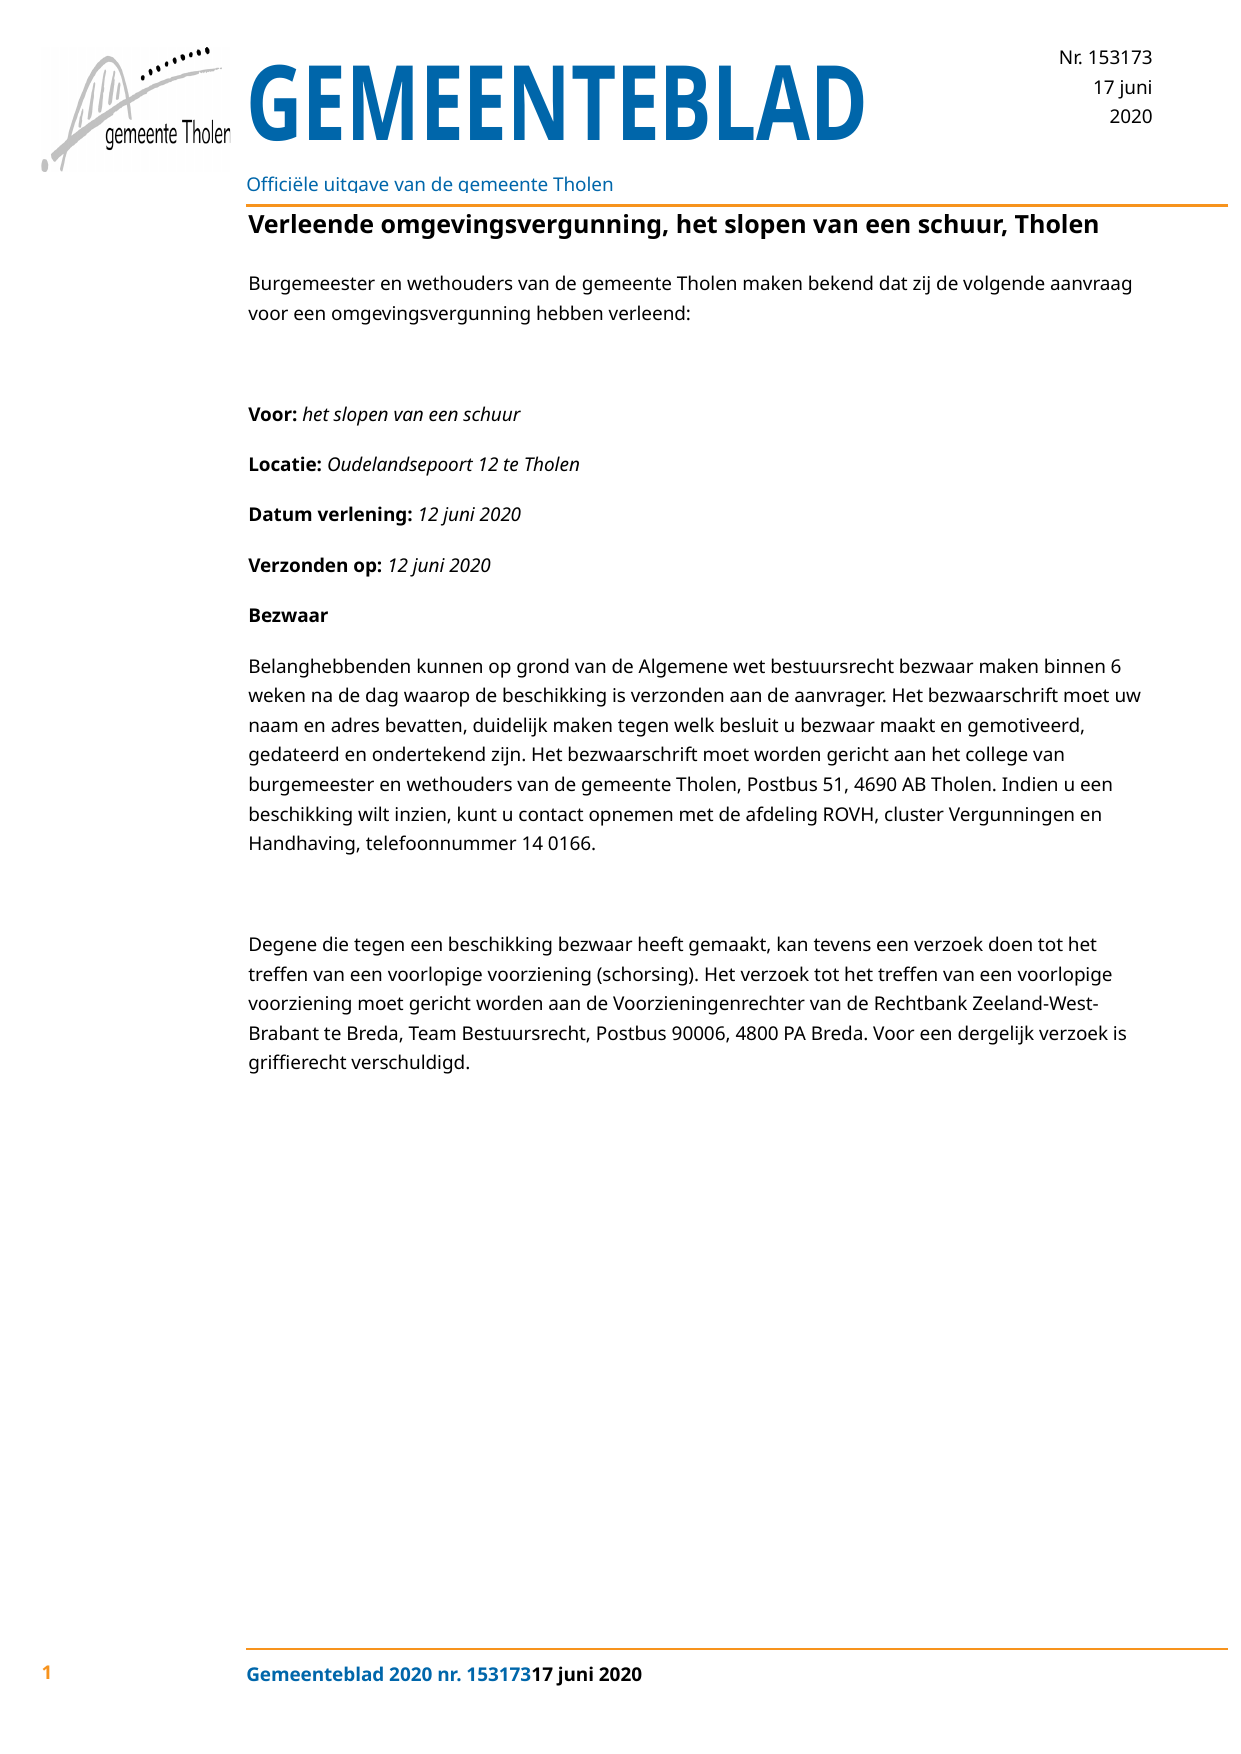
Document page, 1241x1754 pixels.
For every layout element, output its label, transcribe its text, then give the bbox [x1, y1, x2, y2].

text Voor: het slopen van een schuur [248, 401, 1152, 426]
text Belanghebbenden kunnen op grond van de Algemene wet bestuursrecht bezwaar maken binnen 6 weken na de dag waarop de beschikking is verzonden aan de aanvrager. Het bezwaarschrift moet uw naam en adres bevatten, duidelijk maken tegen welk besluit u bezwaar maakt en gemotiveerd, gedateerd en ondertekend zijn. Het bezwaarschrift moet worden gericht aan het college van burgemeester en wethouders van de gemeente Tholen, Postbus 51, 4690 AB Tholen. Indien u een beschikking wilt inzien, kunt u contact opnemen met de afdeling ROVH, cluster Vergunningen en Handhaving, telefoonnummer 14 0166. [248, 653, 1152, 856]
text Bezwaar [248, 602, 1152, 628]
text Datum verlening: 12 juni 2020 [248, 502, 1152, 527]
picture [41, 47, 231, 172]
text Degene die tegen een beschikking bezwaar heeft gemaakt, kan tevens een verzoek doen tot het treffen van een voorlopige voorziening (schorsing). Het verzoek tot het treffen van een voorlopige voorziening moet gericht worden aan de Voorzieningenrechter van de Rechtbank Zeeland-West-Brabant te Breda, Team Bestuursrecht, Postbus 90006, 4800 PA Breda. Voor een dergelijk verzoek is griffierecht verschuldigd. [248, 931, 1152, 1075]
text Burgemeester en wethouders van de gemeente Tholen maken bekend dat zij de volgende aanvraag voor een omgevingsvergunning hebben verleend: [248, 270, 1152, 326]
text Locatie: Oudelandsepoort 12 te Tholen [248, 451, 1152, 477]
text Verleende omgevingsvergunning, het slopen van een schuur, Tholen [248, 207, 1152, 241]
text Verzonden op: 12 juni 2020 [248, 552, 1152, 578]
